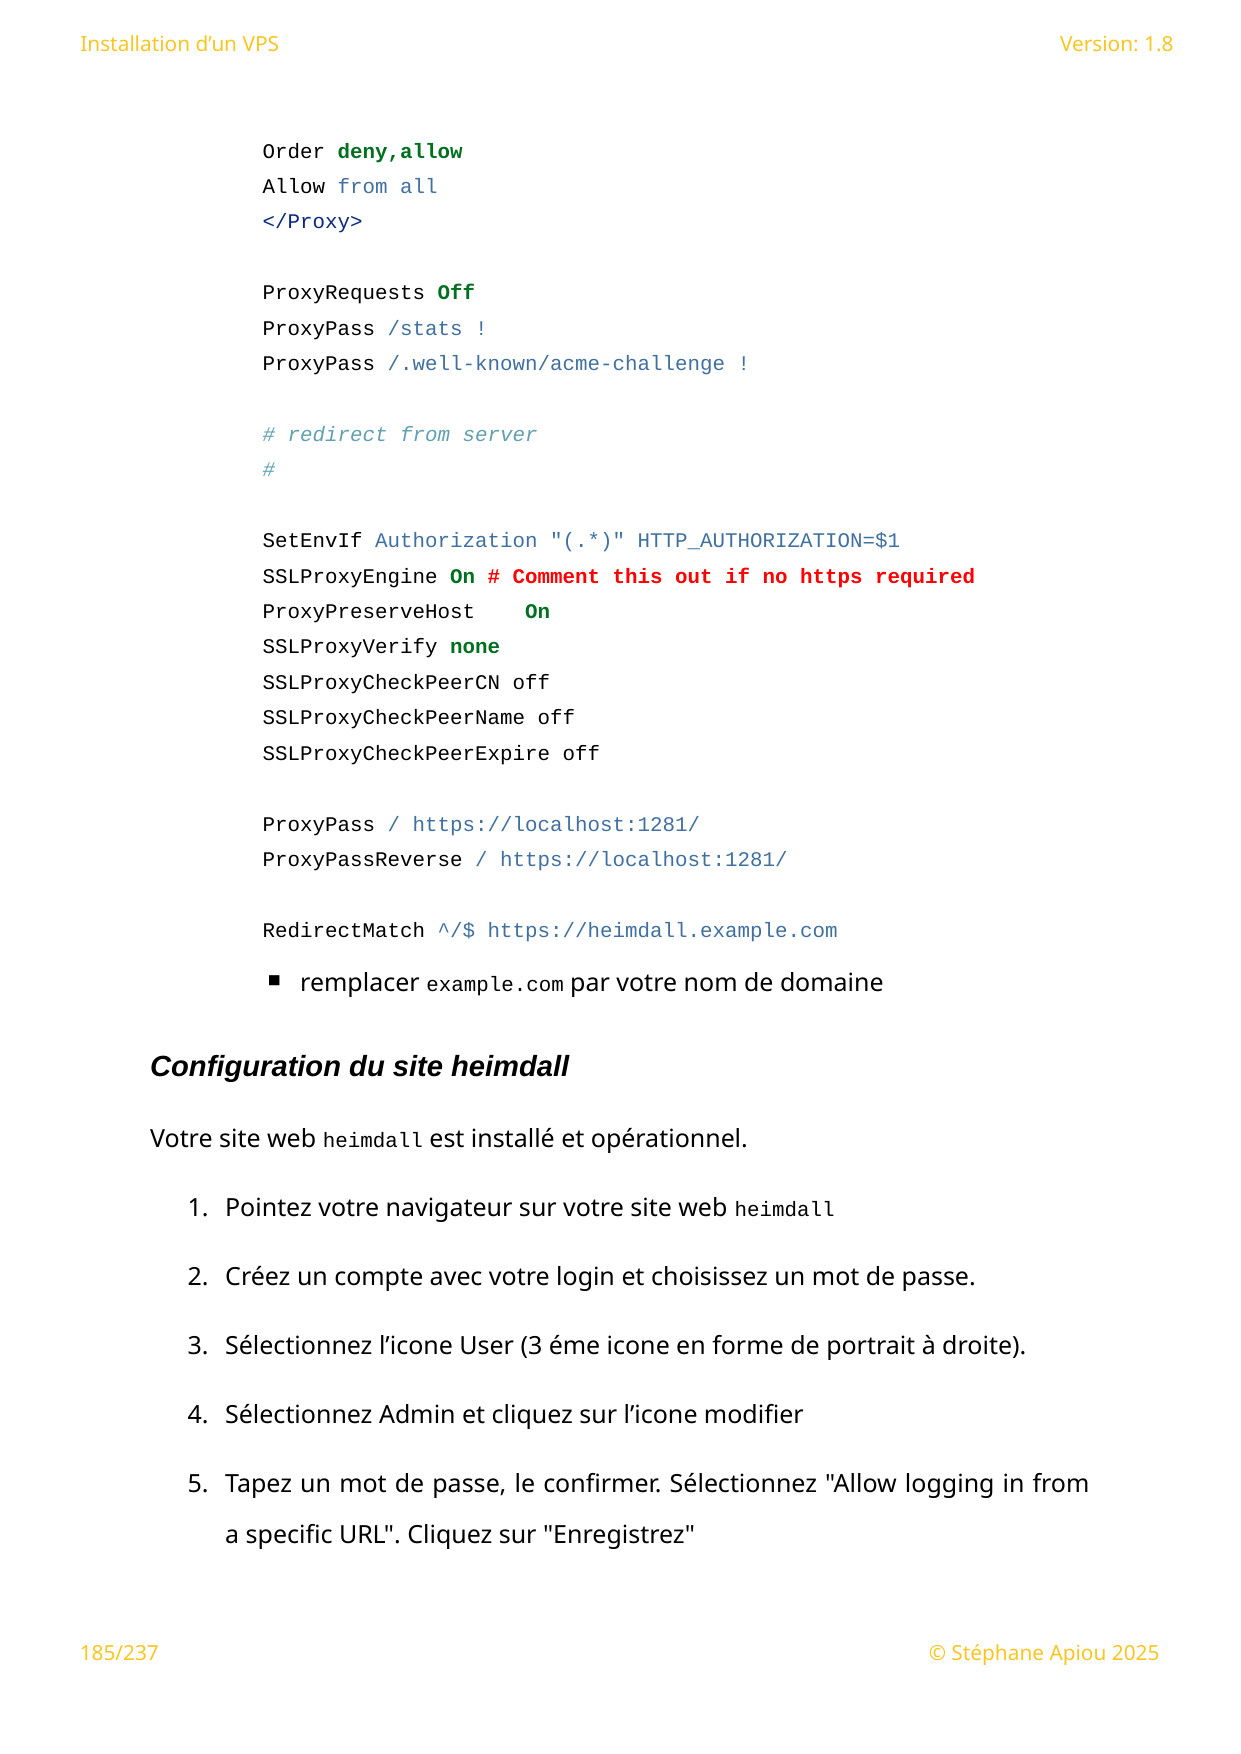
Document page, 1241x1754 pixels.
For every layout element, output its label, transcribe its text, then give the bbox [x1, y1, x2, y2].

list Sélectionnez Admin et cliquez sur l’icone modifier [187, 1397, 1090, 1431]
subtitle Configuration du site heimdall [150, 1049, 1090, 1083]
list SSLProxyCheckPeerName off [225, 707, 1090, 731]
list ProxyPass /stats ! [225, 318, 1090, 341]
list # redirect from server [225, 424, 1090, 448]
list remplacer example.com par votre nom de domaine [262, 964, 1090, 998]
list </Proxy> [225, 212, 1090, 235]
list ProxyRequests Off [225, 282, 1090, 306]
list SetEnvIf Authorization "(.*)" HTTP_AUTHORIZATION=$1 [225, 530, 1090, 554]
list SSLProxyEngine On # Comment this out if no https required [225, 566, 1090, 589]
list Allow from all [225, 176, 1090, 200]
list Pointez votre navigateur sur votre site web heimdall [187, 1190, 1090, 1224]
list SSLProxyCheckPeerCN off [225, 672, 1090, 696]
list ProxyPass /.well-known/acme-challenge ! [225, 353, 1090, 377]
list SSLProxyVerify none [225, 637, 1090, 660]
text Votre site web heimdall est installé et opérationnel. [150, 1121, 1090, 1155]
list RedirectMatch ^/$ https://heimdall.example.com [225, 920, 1090, 943]
list # [225, 459, 1090, 483]
list Order deny,allow [225, 141, 1090, 164]
list ProxyPreserveHost On [225, 601, 1090, 625]
list Tapez un mot de passe, le confirmer. Sélectionnez "Allow logging in from a specific URL". Cliquez sur "Enregistrez" [187, 1466, 1090, 1551]
list Créez un compte avec votre login et choisissez un mot de passe. [187, 1259, 1090, 1293]
list ProxyPassReverse / https://localhost:1281/ [225, 849, 1090, 873]
list Sélectionnez l’icone User (3 éme icone en forme de portrait à droite). [187, 1328, 1090, 1362]
list SSLProxyCheckPeerExpire off [225, 743, 1090, 766]
list ProxyPass / https://localhost:1281/ [225, 814, 1090, 837]
